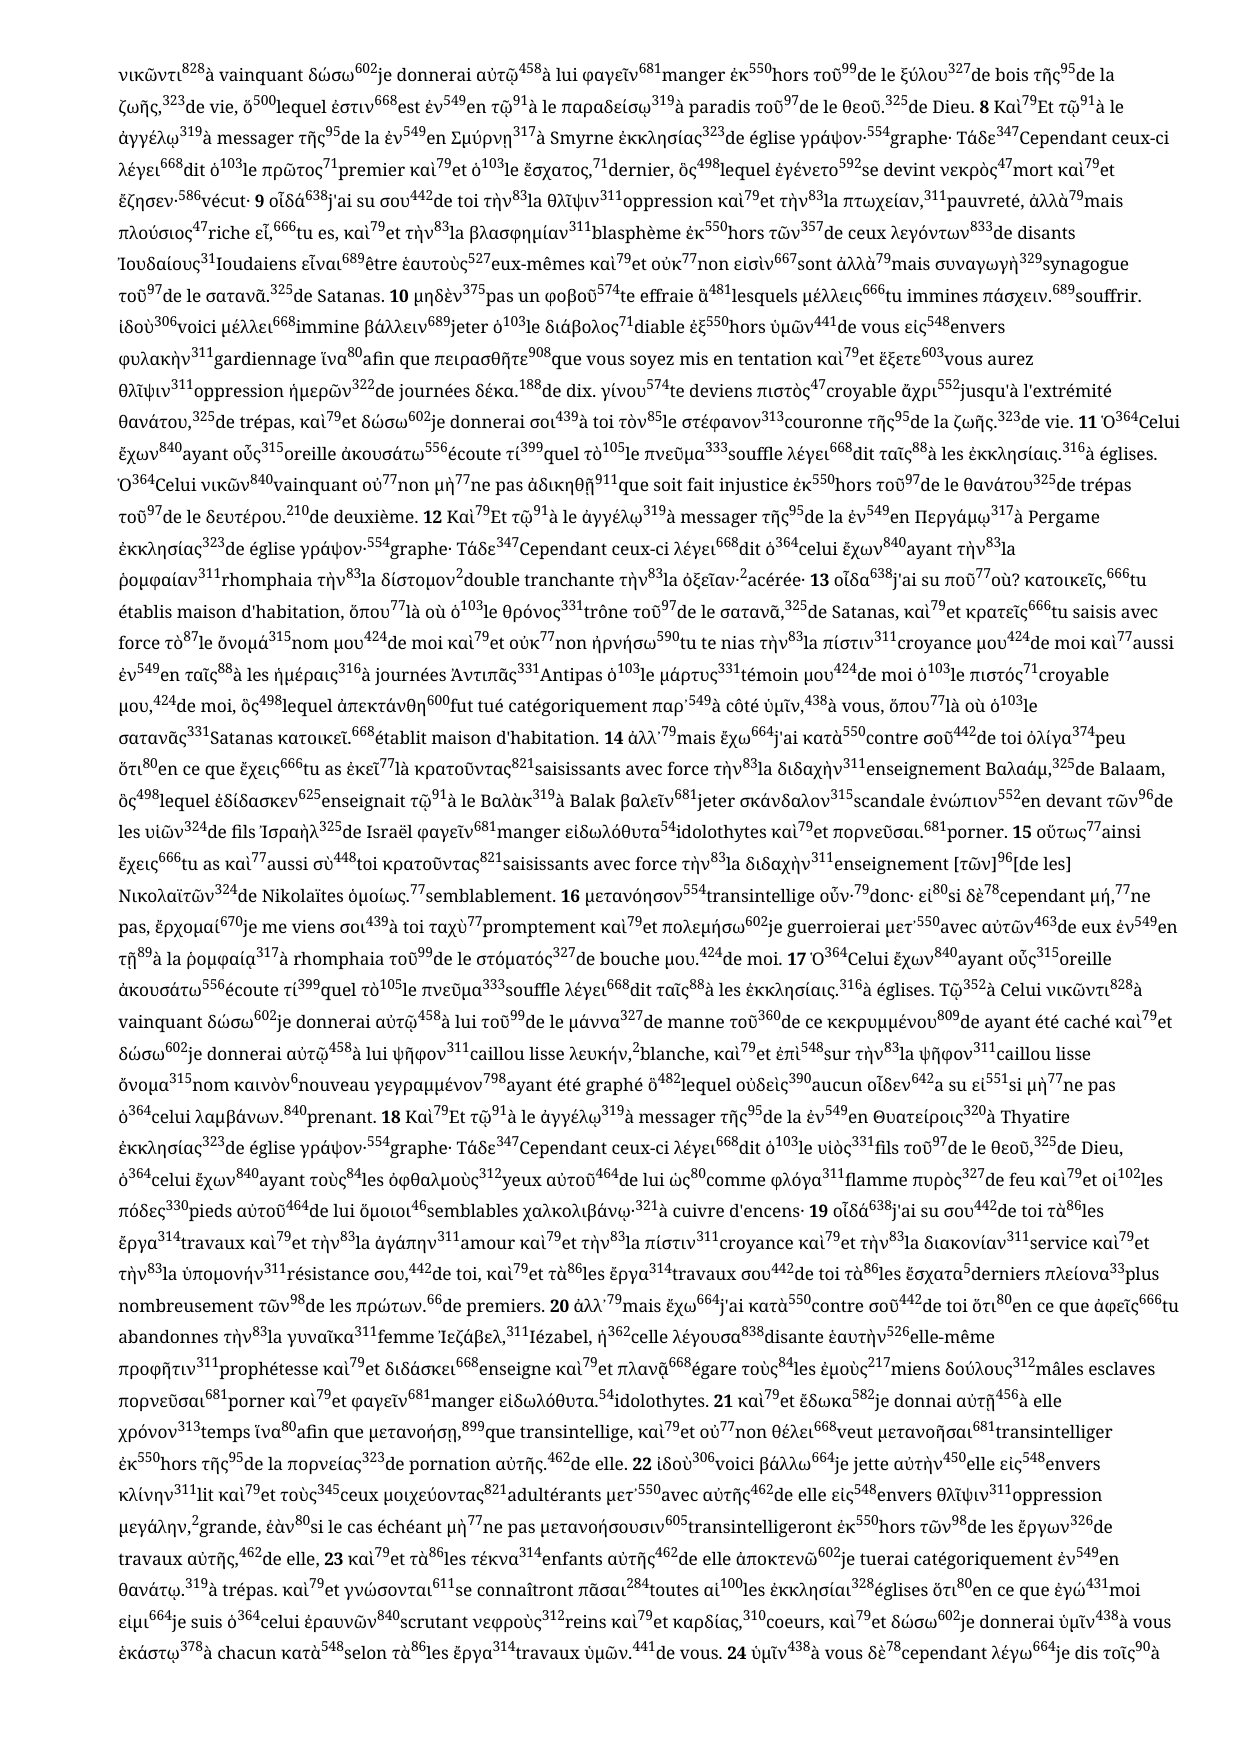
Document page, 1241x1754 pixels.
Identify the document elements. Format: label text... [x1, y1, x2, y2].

text 1 Τῷ91à Le ἀγγέλῳ319à messager τῆς95de la ἐν549en Ἐφέσῳ317à Éphèse ἐκκλησίας323de église γράψον·554graphe· Τάδε347Cependant ceux-ci λέγει668dit ὁ364celui κρατῶν840saisissant avec force τοὺς84les ἑπτὰ178sept ἀστέρας312étoiles ἐν549en τῇ89à la δεξιᾷ57à droite αὐτοῦ,464de lui, ὁ364celui περιπατῶν840piétinant autour ἐν549en μέσῳ61à au milieu τῶν94de les ἑπτὰ188de sept λυχνιῶν322de chandeliers τῶν94de les χρυσῶν·13de d'ors· 2 οἶδα638j'ai su τὰ86les ἔργα314travaux σου442de toi καὶ79et τὸν85le κόπον313frappement καὶ79et τὴν83la ὑπομονήν311résistance σου442de toi καὶ79et ὅτι80en ce que οὐ77non δύνῃ672tu te peux βαστάσαι681porter κακούς,52malicieux, καὶ79et ἐπείρασας584tu mis en tentation τοὺς345ceux λέγοντας821disants ἑαυτοὺς527eux-mêmes ἀποστόλους312envoyés καὶ79et οὐκ77non εἰσὶν667sont καὶ79et εὗρες584tu trouvas αὐτοὺς451eux ψευδεῖς,31menteurs, 3 καὶ79et ὑπομονὴν311résistance ἔχεις666tu as καὶ79et ἐβάστασας584tu portas διὰ548par le fait de τὸ87le ὄνομά315nom μου424de moi καὶ79et οὐ77non κεκοπίακες.782ayants peinés. 4 ἀλλ᾽79mais ἔχω664j'ai κατὰ550contre σοῦ442de toi ὅτι80en ce que τὴν83la ἀγάπην311amour σου442de toi τὴν83la πρώτην2première ἀφῆκες.623tu abandonnais. 5 μνημόνευε570souviens οὖν79donc πόθεν77d'où? πέπτωκας640tu as tombé καὶ79et μετανόησον554transintellige καὶ79et τὰ86les πρῶτα203premiers ἔργα314travaux ποίησον·554fais· εἰ80si δὲ78cependant μή,77ne pas, ἔρχομαί670je me viens σοι439à toi καὶ79et κινήσω602je bougerai τὴν83la λυχνίαν311chandelier σου442de toi ἐκ550hors τοῦ97de le τόπου325de lieu αὐτῆς,462de elle, ἐὰν80si le cas échéant μὴ77ne pas μετανοήσῃς.897que tu transintelliges. 6 ἀλλὰ79mais τοῦτο348ce-ci ἔχεις,666tu as, ὅτι80en ce que μισεῖς666tu hais τὰ86les ἔργα314travaux τῶν96de les Νικολαϊτῶν324de Nikolaïtes ἃ481lesquels κἀγὼ431et moi μισῶ.664je hais. 7 Ὁ364Celui ἔχων840ayant οὖς315oreille ἀκουσάτω556écoute τί399quel τὸ105le πνεῦμα333souffle λέγει668dit ταῖς88à les ἐκκλησίαις.316à églises. Τῷ352à Celui νικῶντι828à vainquant δώσω602je donnerai αὐτῷ458à lui φαγεῖν681manger ἐκ550hors τοῦ99de le ξύλου327de bois τῆς95de la ζωῆς,323de vie, ὅ500lequel ἐστιν668est ἐν549en τῷ91à le παραδείσῳ319à paradis τοῦ97de le θεοῦ.325de Dieu. 8 Καὶ79Et τῷ91à le ἀγγέλῳ319à messager τῆς95de la ἐν549en Σμύρνῃ317à Smyrne ἐκκλησίας323de église γράψον·554graphe· Τάδε347Cependant ceux-ci λέγει668dit ὁ103le πρῶτος71premier καὶ79et ὁ103le ἔσχατος,71dernier, ὃς498lequel ἐγένετο592se devint νεκρὸς47mort καὶ79et ἔζησεν·586vécut· 9 οἶδά638j'ai su σου442de toi τὴν83la θλῖψιν311oppression καὶ79et τὴν83la πτωχείαν,311pauvreté, ἀλλὰ79mais πλούσιος47riche εἶ,666tu es, καὶ79et τὴν83la βλασφημίαν311blasphème ἐκ550hors τῶν357de ceux λεγόντων833de disants Ἰουδαίους31Ioudaiens εἶναι689être ἑαυτοὺς527eux-mêmes καὶ79et οὐκ77non εἰσὶν667sont ἀλλὰ79mais συναγωγὴ329synagogue τοῦ97de le σατανᾶ.325de Satanas. 10 μηδὲν375pas un φοβοῦ574te effraie ἃ481lesquels μέλλεις666tu immines πάσχειν.689souffrir. ἰδοὺ306voici μέλλει668immine βάλλειν689jeter ὁ103le διάβολος71diable ἐξ550hors ὑμῶν441de vous εἰς548envers φυλακὴν311gardiennage ἵνα80afin que πειρασθῆτε908que vous soyez mis en tentation καὶ79et ἕξετε603vous aurez θλῖψιν311oppression ἡμερῶν322de journées δέκα.188de dix. γίνου574te deviens πιστὸς47croyable ἄχρι552jusqu'à l'extrémité θανάτου,325de trépas, καὶ79et δώσω602je donnerai σοι439à toi τὸν85le στέφανον313couronne τῆς95de la ζωῆς.323de vie. 11 Ὁ364Celui ἔχων840ayant οὖς315oreille ἀκουσάτω556écoute τί399quel τὸ105le πνεῦμα333souffle λέγει668dit ταῖς88à les ἐκκλησίαις.316à églises. Ὁ364Celui νικῶν840vainquant οὐ77non μὴ77ne pas ἀδικηθῇ911que soit fait injustice ἐκ550hors τοῦ97de le θανάτου325de trépas τοῦ97de le δευτέρου.210de deuxième. 12 Καὶ79Et τῷ91à le ἀγγέλῳ319à messager τῆς95de la ἐν549en Περγάμῳ317à Pergame ἐκκλησίας323de église γράψον·554graphe· Τάδε347Cependant ceux-ci λέγει668dit ὁ364celui ἔχων840ayant τὴν83la ῥομφαίαν311rhomphaia τὴν83la δίστομον2double tranchante τὴν83la ὀξεῖαν·2acérée· 13 οἶδα638j'ai su ποῦ77où? κατοικεῖς,666tu établis maison d'habitation, ὅπου77là où ὁ103le θρόνος331trône τοῦ97de le σατανᾶ,325de Satanas, καὶ79et κρατεῖς666tu saisis avec force τὸ87le ὄνομά315nom μου424de moi καὶ79et οὐκ77non ἠρνήσω590tu te nias τὴν83la πίστιν311croyance μου424de moi καὶ77aussi ἐν549en ταῖς88à les ἡμέραις316à journées Ἀντιπᾶς331Antipas ὁ103le μάρτυς331témoin μου424de moi ὁ103le πιστός71croyable μου,424de moi, ὃς498lequel ἀπεκτάνθη600fut tué catégoriquement παρ᾽549à côté ὑμῖν,438à vous, ὅπου77là où ὁ103le σατανᾶς331Satanas κατοικεῖ.668établit maison d'habitation. 14 ἀλλ᾽79mais ἔχω664j'ai κατὰ550contre σοῦ442de toi ὀλίγα374peu ὅτι80en ce que ἔχεις666tu as ἐκεῖ77là κρατοῦντας821saisissants avec force τὴν83la διδαχὴν311enseignement Βαλαάμ,325de Balaam, ὃς498lequel ἐδίδασκεν625enseignait τῷ91à le Βαλὰκ319à Balak βαλεῖν681jeter σκάνδαλον315scandale ἐνώπιον552en devant τῶν96de les υἱῶν324de fils Ἰσραὴλ325de Israël φαγεῖν681manger εἰδωλόθυτα54idolothytes καὶ79et πορνεῦσαι.681porner. 15 οὕτως77ainsi ἔχεις666tu as καὶ77aussi σὺ448toi κρατοῦντας821saisissants avec force τὴν83la διδαχὴν311enseignement [τῶν]96[de les] Νικολαϊτῶν324de Nikolaïtes ὁμοίως.77semblablement. 16 μετανόησον554transintellige οὖν·79donc· εἰ80si δὲ78cependant μή,77ne pas, ἔρχομαί670je me viens σοι439à toi ταχὺ77promptement καὶ79et πολεμήσω602je guerroierai μετ᾽550avec αὐτῶν463de eux ἐν549en τῇ89à la ῥομφαίᾳ317à rhomphaia τοῦ99de le στόματός327de bouche μου.424de moi. 17 Ὁ364Celui ἔχων840ayant οὖς315oreille ἀκουσάτω556écoute τί399quel τὸ105le πνεῦμα333souffle λέγει668dit ταῖς88à les ἐκκλησίαις.316à églises. Τῷ352à Celui νικῶντι828à vainquant δώσω602je donnerai αὐτῷ458à lui τοῦ99de le μάννα327de manne τοῦ360de ce κεκρυμμένου809de ayant été caché καὶ79et δώσω602je donnerai αὐτῷ458à lui ψῆφον311caillou lisse λευκήν,2blanche, καὶ79et ἐπὶ548sur τὴν83la ψῆφον311caillou lisse ὄνομα315nom καινὸν6nouveau γεγραμμένον798ayant été graphé ὃ482lequel οὐδεὶς390aucun οἶδεν642a su εἰ551si μὴ77ne pas ὁ364celui λαμβάνων.840prenant. 18 Καὶ79Et τῷ91à le ἀγγέλῳ319à messager τῆς95de la ἐν549en Θυατείροις320à Thyatire ἐκκλησίας323de église γράψον·554graphe· Τάδε347Cependant ceux-ci λέγει668dit ὁ103le υἱὸς331fils τοῦ97de le θεοῦ,325de Dieu, ὁ364celui ἔχων840ayant τοὺς84les ὀφθαλμοὺς312yeux αὐτοῦ464de lui ὡς80comme φλόγα311flamme πυρὸς327de feu καὶ79et οἱ102les πόδες330pieds αὐτοῦ464de lui ὅμοιοι46semblables χαλκολιβάνῳ·321à cuivre d'encens· 19 οἶδά638j'ai su σου442de toi τὰ86les ἔργα314travaux καὶ79et τὴν83la ἀγάπην311amour καὶ79et τὴν83la πίστιν311croyance καὶ79et τὴν83la διακονίαν311service καὶ79et τὴν83la ὑπομονήν311résistance σου,442de toi, καὶ79et τὰ86les ἔργα314travaux σου442de toi τὰ86les ἔσχατα5derniers πλείονα33plus nombreusement τῶν98de les πρώτων.66de premiers. 20 ἀλλ᾽79mais ἔχω664j'ai κατὰ550contre σοῦ442de toi ὅτι80en ce que ἀφεῖς666tu abandonnes τὴν83la γυναῖκα311femme Ἰεζάβελ,311Iézabel, ἡ362celle λέγουσα838disante ἑαυτὴν526elle-même προφῆτιν311prophétesse καὶ79et διδάσκει668enseigne καὶ79et πλανᾷ668égare τοὺς84les ἐμοὺς217miens δούλους312mâles esclaves πορνεῦσαι681porner καὶ79et φαγεῖν681manger εἰδωλόθυτα.54idolothytes. 21 καὶ79et ἔδωκα582je donnai αὐτῇ456à elle χρόνον313temps ἵνα80afin que μετανοήσῃ,899que transintellige, καὶ79et οὐ77non θέλει668veut μετανοῆσαι681transintelliger ἐκ550hors τῆς95de la πορνείας323de pornation αὐτῆς.462de elle. 22 ἰδοὺ306voici βάλλω664je jette αὐτὴν450elle εἰς548envers κλίνην311lit καὶ79et τοὺς345ceux μοιχεύοντας821adultérants μετ᾽550avec αὐτῆς462de elle εἰς548envers θλῖψιν311oppression μεγάλην,2grande, ἐὰν80si le cas échéant μὴ77ne pas μετανοήσουσιν605transintelligeront ἐκ550hors τῶν98de les ἔργων326de travaux αὐτῆς,462de elle, 23 καὶ79et τὰ86les τέκνα314enfants αὐτῆς462de elle ἀποκτενῶ602je tuerai catégoriquement ἐν549en θανάτῳ.319à trépas. καὶ79et γνώσονται611se connaîtront πᾶσαι284toutes αἱ100les ἐκκλησίαι328églises ὅτι80en ce que ἐγώ431moi εἰμι664je suis ὁ364celui ἐραυνῶν840scrutant νεφροὺς312reins καὶ79et καρδίας,310coeurs, καὶ79et δώσω602je donnerai ὑμῖν438à vous ἑκάστῳ378à chacun κατὰ548selon τὰ86les ἔργα314travaux ὑμῶν.441de vous. 24 ὑμῖν438à vous δὲ78cependant λέγω664je dis τοῖς90à les λοιποῖς377à restants τοῖς485à ceux ἐν549en Θυατείροις,320à Thyatire, ὅσοι497autant lesquels οὐκ77non ἔχουσιν667ont τὴν83la διδαχὴν311enseignement ταύτην,136celle-ci, οἵτινες497lesquels des quelconques οὐκ77non ἔγνωσαν585connurent τὰ86les βαθέα54profonds τοῦ97de le σατανᾶ325de Satanas ὡς80comme λέγουσιν·667disent· οὐ77non βάλλω664je jette ἐφ᾽548sur ὑμᾶς436vous ἄλλο117autre βάρος,315poids, 25 πλὴν79toutefois ὃ482lequel ἔχετε665vous avez κρατήσατε553saisissez avec force ἄχρι[ς]80jusqu'à l'extrémité οὗ492de lequel ἂν340le cas échéant ἥξω.895que je surgisse. 26 Καὶ79Et ὁ364celui νικῶν840vainquant καὶ79et ὁ364celui τηρῶν840gardant ἄχρι552jusqu'à l'extrémité τέλους327de achèvement τὰ86les ἔργα314travaux μου,424de moi, δώσω602je donnerai αὐτῷ458à lui ἐξουσίαν311autorité ἐπὶ550sur τῶν98de les ἐθνῶν326de ethnies 27 καὶ79et ποιμανεῖ606bergera αὐτοὺς451eux ἐν549en ῥάβδῳ317à bâton σιδηρᾷ8à de fer ὡς80comme τὰ104les σκεύη332ustensiles τὰ104les κεραμικὰ23céramiques συντρίβεται,680est broyé ensemble, 28 ὡς80comme κἀγὼ431et moi εἴληφα638j'ai pris παρὰ550à côté τοῦ97de le πατρός325de père μου,424de moi, καὶ79et δώσω602je donnerai αὐτῷ458à lui τὸν85le ἀστέρα313étoile τὸν85le πρωϊνόν.4matinal. 29 Ὁ364Celui ἔχων840ayant οὖς315oreille ἀκουσάτω556écoute τί399quel τὸ105le πνεῦμα333souffle λέγει668dit ταῖς88à les ἐκκλησίαις.316à églises. [118, 59, 1181, 1665]
